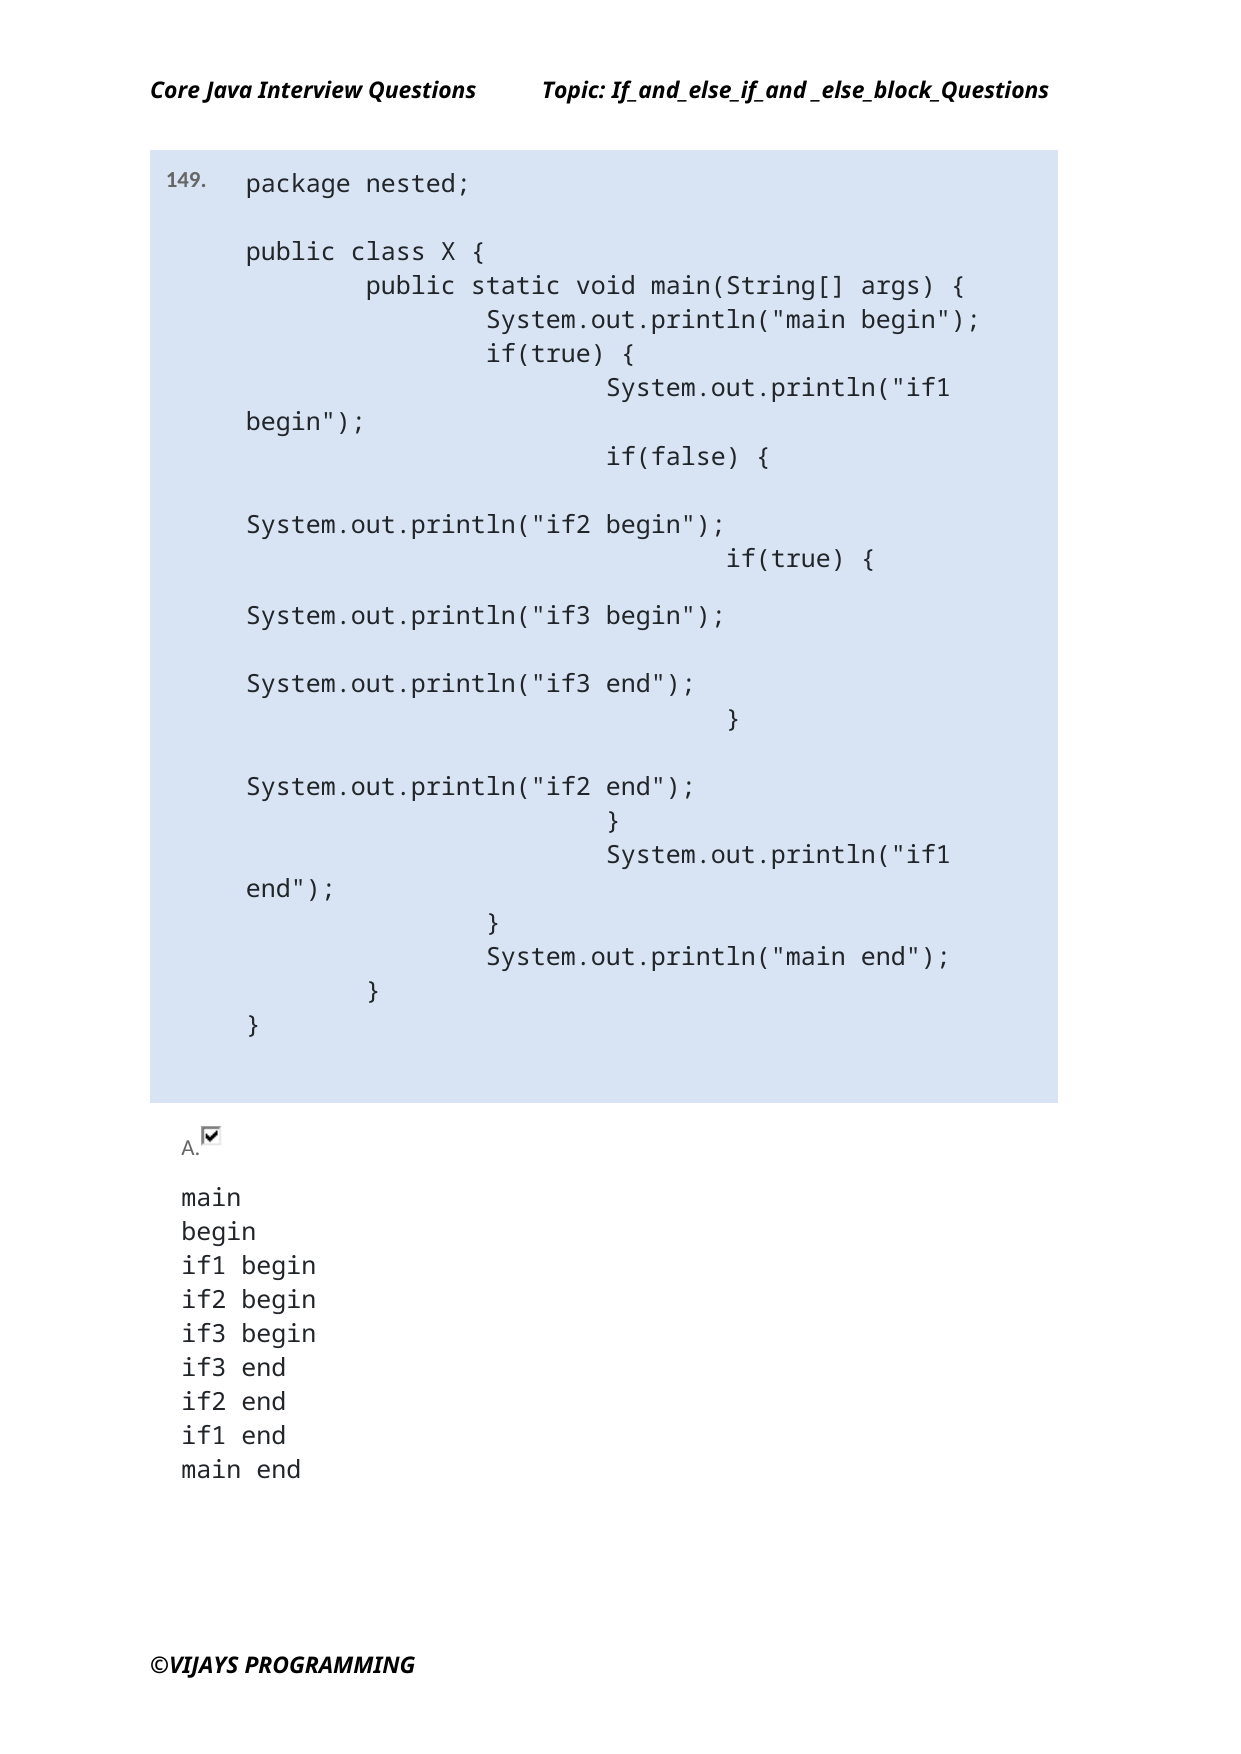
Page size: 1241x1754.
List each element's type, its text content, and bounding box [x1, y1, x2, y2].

table_cell [150, 1103, 1090, 1604]
table_header package nested; public class X { public static void main(String[] args) { System.out.println("main begin"); if(true) { System.out.println("if1 begin"); if(false) { System.out.println("if2 begin"); if(true) { System.out.println("if3 begin"); System.out.println("if3 end"); } System.out.println("if2 end"); } System.out.println("if1 end"); } System.out.println("main end"); } } [230, 150, 1058, 1103]
table_header [1058, 150, 1090, 1103]
table_header A. main begin if1 begin if2 begin if3 begin if3 end if2 end if1 end main end [181, 1119, 319, 1588]
table_header 149. [150, 150, 230, 1103]
